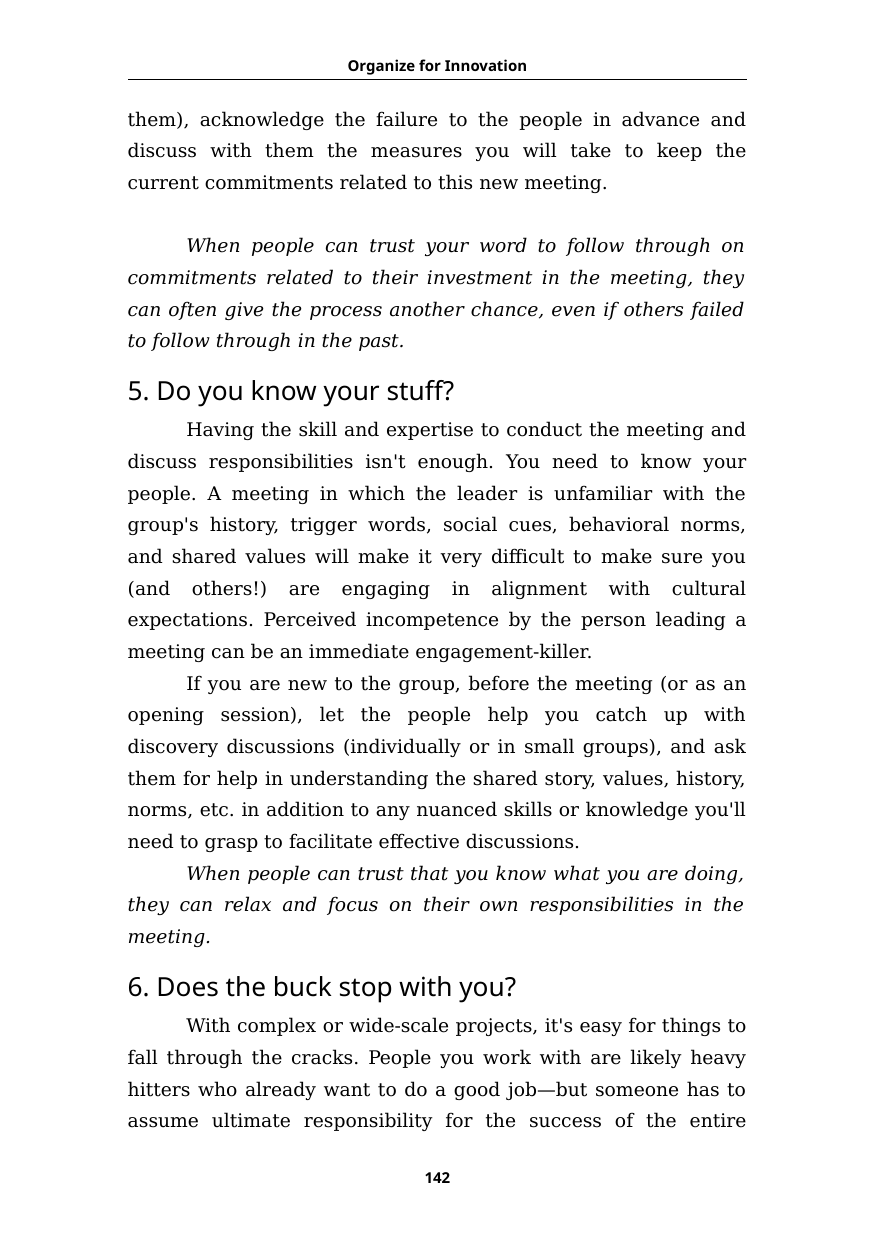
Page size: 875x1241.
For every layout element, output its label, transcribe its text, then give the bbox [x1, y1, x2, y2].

text If you are new to the group, before the meeting (or as an opening session), let the people help you catch up with discovery discussions (individually or in small groups), and ask them for help in understanding the shared story, values, history, norms, etc. in addition to any nuanced skills or knowledge you'll need to grasp to facilitate effective discussions. [127, 673, 747, 853]
text When people can trust that you know what you are doing, they can relax and focus on their own responsibilities in the meeting. [127, 863, 747, 948]
text them), acknowledge the failure to the people in advance and discuss with them the measures you will take to keep the current commitments related to this new meeting. [127, 109, 747, 194]
subtitle 5. Do you know your stuff? [127, 377, 747, 407]
subtitle 6. Does the buck stop with you? [127, 972, 747, 1003]
text When people can trust your word to follow through on commitments related to their investment in the meeting, they can often give the process another chance, even if others failed to follow through in the past. [127, 235, 747, 352]
text With complex or wide-scale projects, it's easy for things to fall through the cracks. People you work with are likely heavy hitters who already want to do a good job—but someone has to assume ultimate responsibility for the success of the entire [127, 1015, 747, 1132]
text Having the skill and expertise to conduct the meeting and discuss responsibilities isn't enough. You need to know your people. A meeting in which the leader is unfamiliar with the group's history, trigger words, social cues, behavioral norms, and shared values will make it very difficult to make sure you (and others!) are engaging in alignment with cultural expectations. Perceived incompetence by the person leading a meeting can be an immediate engagement-killer. [127, 419, 747, 663]
